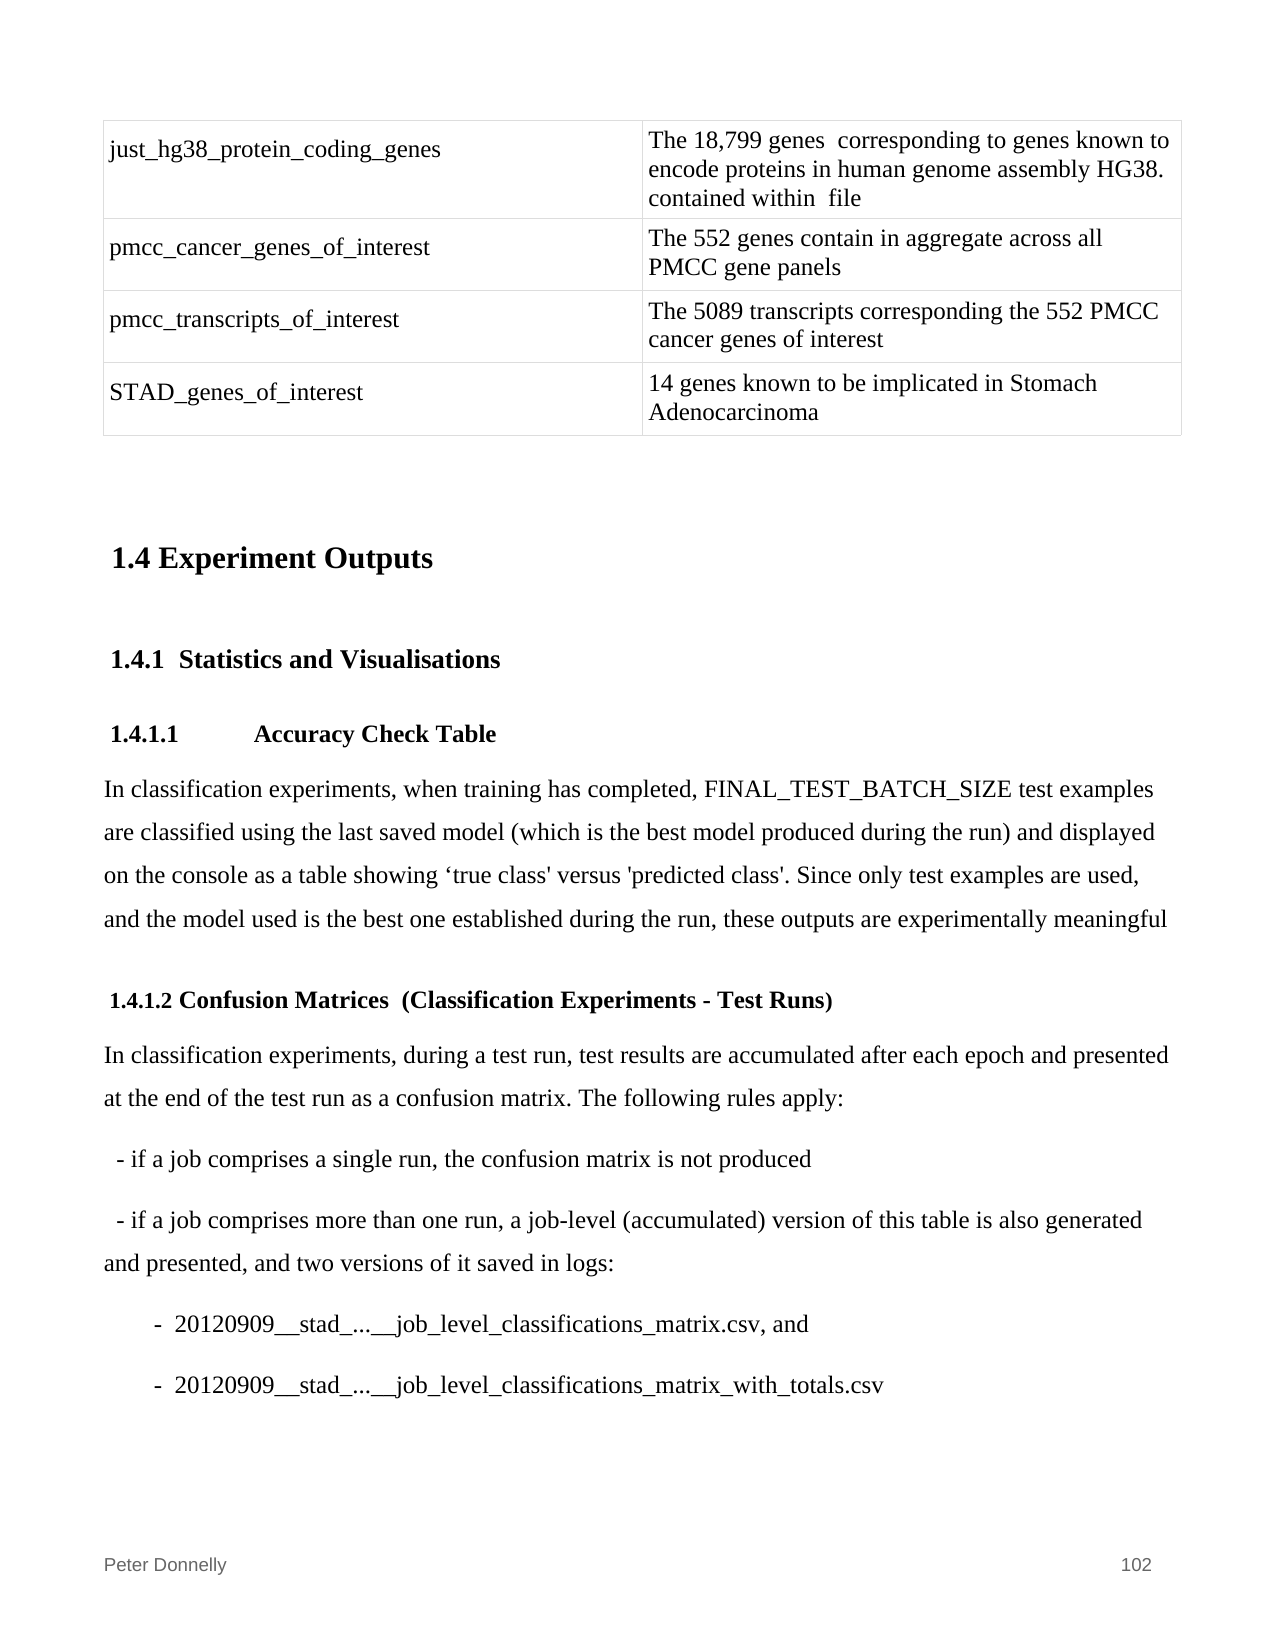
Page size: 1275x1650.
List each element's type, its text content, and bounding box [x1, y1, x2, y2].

text In classification experiments, when training has completed, FINAL_TEST_BATCH_SIZE test examples are classified using the last saved model (which is the best model produced during the run) and displayed on the console as a table showing ‘true class' versus 'predicted class'. Since only test examples are used, and the model used is the best one established during the run, these outputs are experimentally meaningful [103, 774, 1181, 932]
subtitle Statistics and Visualisations [103, 643, 1181, 675]
text - 20120909__stad_...__job_level_classifications_matrix_with_totals.csv [103, 1370, 1181, 1399]
table_cell STAD_genes_of_interest [104, 363, 642, 434]
table_cell pmcc_transcripts_of_interest [104, 291, 642, 362]
table_cell The 552 genes contain in aggregate across all PMCC gene panels [643, 219, 1181, 290]
subtitle Accuracy Check Table [103, 719, 1181, 748]
table_cell pmcc_cancer_genes_of_interest [104, 219, 642, 290]
subtitle Confusion Matrices (Classification Experiments - Test Runs) [103, 985, 1181, 1014]
text - if a job comprises a single run, the confusion matrix is not produced [103, 1144, 1181, 1173]
subtitle Experiment Outputs [103, 540, 1181, 576]
text In classification experiments, during a test run, test results are accumulated after each epoch and presented at the end of the test run as a confusion matrix. The following rules apply: [103, 1040, 1181, 1112]
table_cell The 5089 transcripts corresponding the 552 PMCC cancer genes of interest [643, 291, 1181, 362]
table_cell just_hg38_protein_coding_genes [104, 121, 642, 218]
table_cell The 18,799 genes corresponding to genes known to encode proteins in human genome assembly HG38. contained within file [643, 121, 1181, 218]
table_cell 14 genes known to be implicated in Stomach Adenocarcinoma [643, 363, 1181, 434]
text - 20120909__stad_...__job_level_classifications_matrix.csv, and [103, 1309, 1181, 1338]
text - if a job comprises more than one run, a job-level (accumulated) version of this table is also generated and presented, and two versions of it saved in logs: [103, 1205, 1181, 1277]
